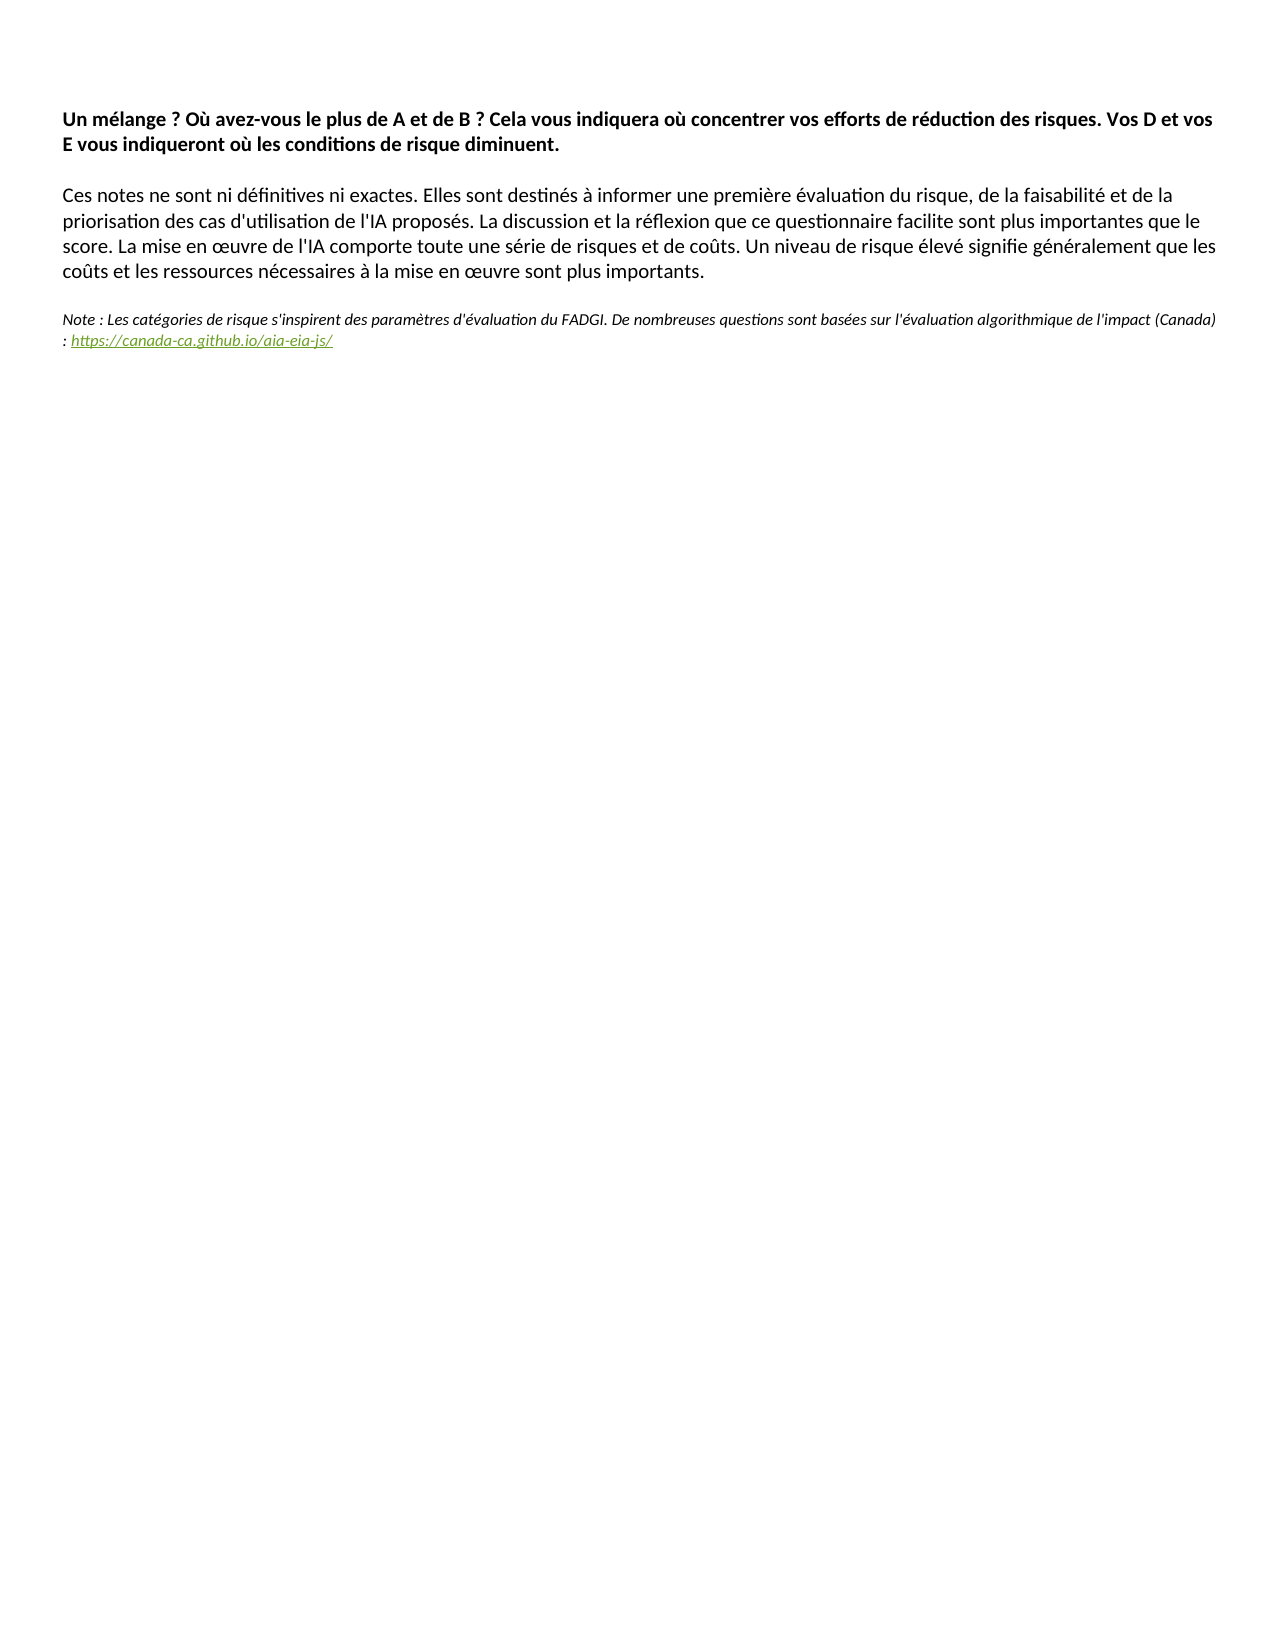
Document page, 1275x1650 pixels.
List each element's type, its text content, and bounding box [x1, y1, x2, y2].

text Ces notes ne sont ni définitives ni exactes. Elles sont destinés à informer une première évaluation du risque, de la faisabilité et de la priorisation des cas d'utilisation de l'IA proposés. La discussion et la réflexion que ce questionnaire facilite sont plus importantes que le score. La mise en œuvre de l'IA comporte toute une série de risques et de coûts. Un niveau de risque élevé signifie généralement que les coûts et les ressources nécessaires à la mise en œuvre sont plus importants. [62, 182, 1221, 284]
text Un mélange ? Où avez-vous le plus de A et de B ? Cela vous indiquera où concentrer vos efforts de réduction des risques. Vos D et vos E vous indiqueront où les conditions de risque diminuent. [62, 106, 1221, 157]
text Note : Les catégories de risque s'inspirent des paramètres d'évaluation du FADGI. De nombreuses questions sont basées sur l'évaluation algorithmique de l'impact (Canada) : https://canada-ca.github.io/aia-eia-js/ [62, 309, 1221, 350]
